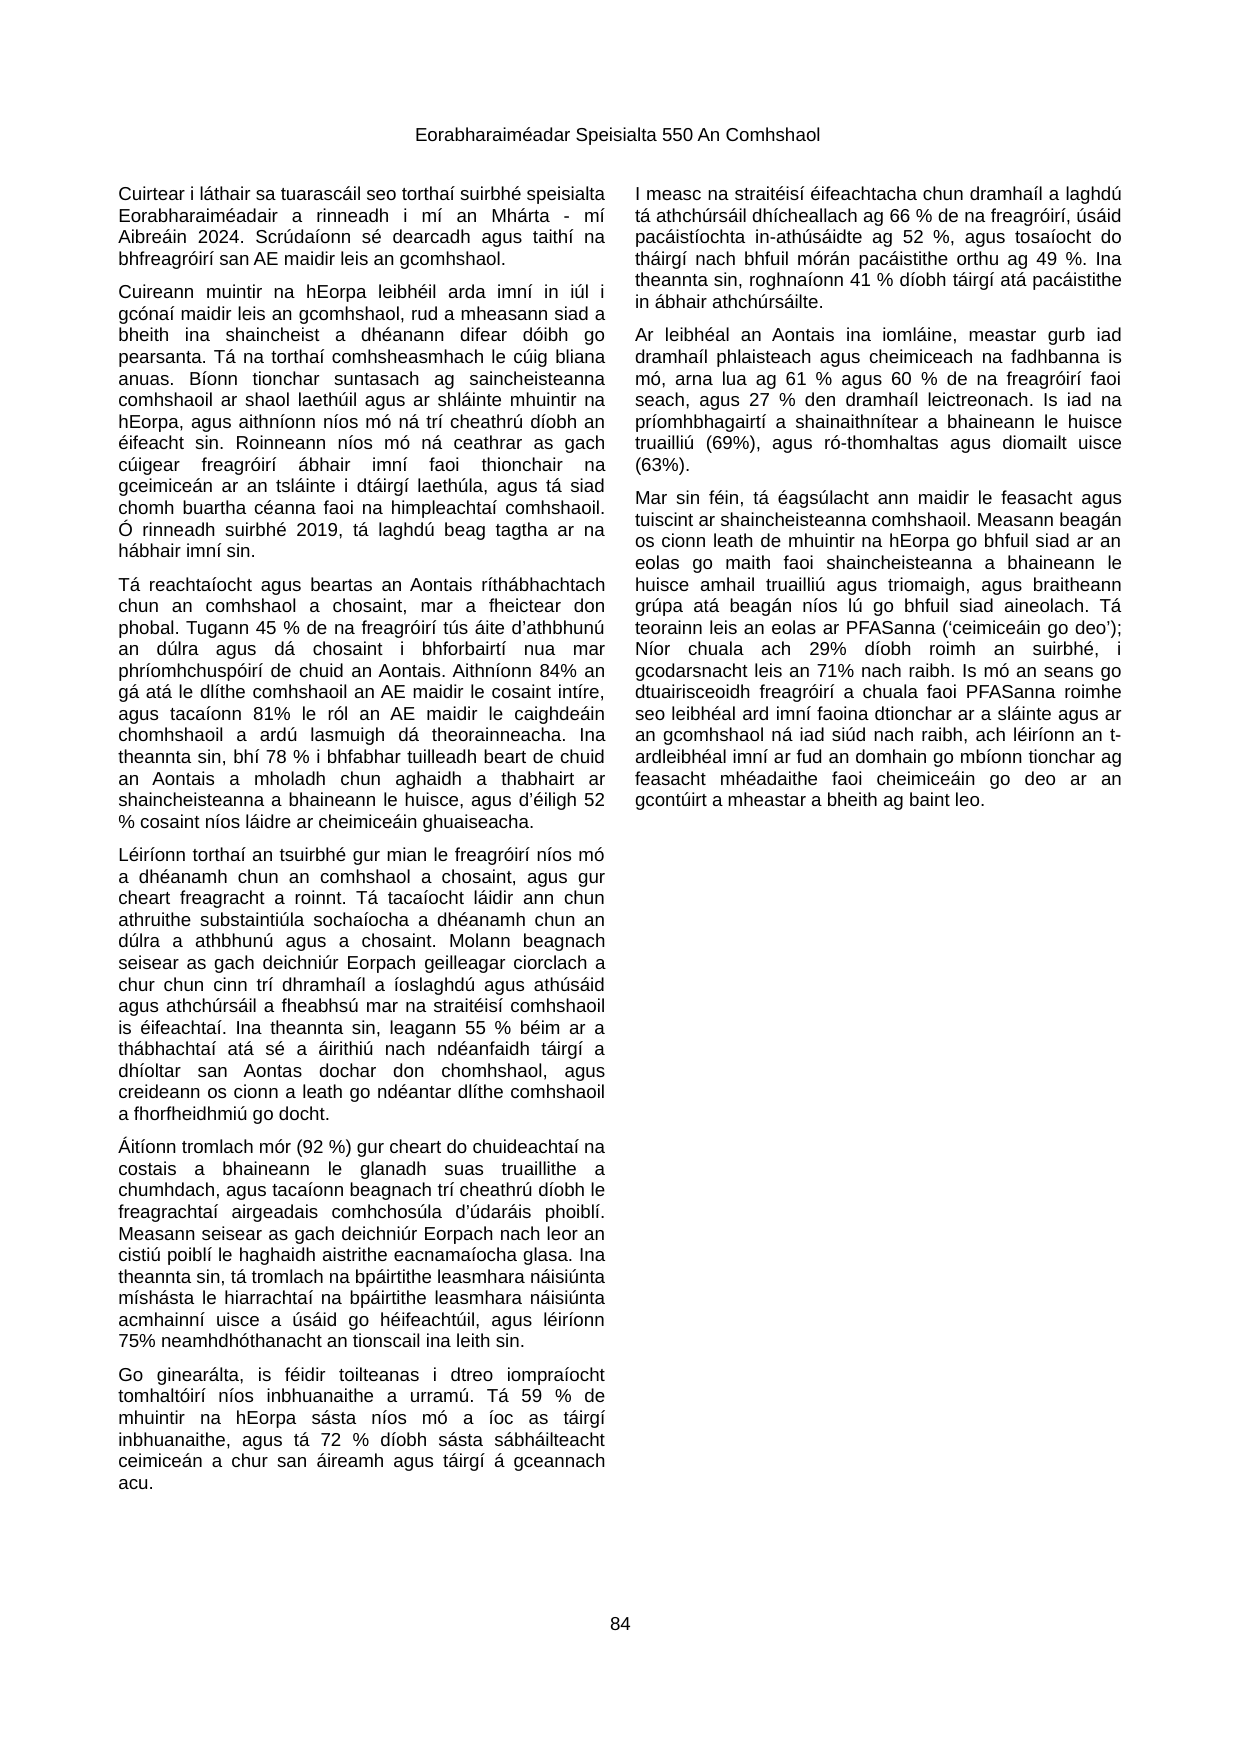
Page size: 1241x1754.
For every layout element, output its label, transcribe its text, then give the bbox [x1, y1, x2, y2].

text Cuireann muintir na hEorpa leibhéil arda imní in iúl i gcónaí maidir leis an gcomhshaol, rud a mheasann siad a bheith ina shaincheist a dhéanann difear dóibh go pearsanta. Tá na torthaí comhsheasmhach le cúig bliana anuas. Bíonn tionchar suntasach ag saincheisteanna comhshaoil ar shaol laethúil agus ar shláinte mhuintir na hEorpa, agus aithníonn níos mó ná trí cheathrú díobh an éifeacht sin. Roinneann níos mó ná ceathrar as gach cúigear freagróirí ábhair imní faoi thionchair na gceimiceán ar an tsláinte i dtáirgí laethúla, agus tá siad chomh buartha céanna faoi na himpleachtaí comhshaoil. Ó rinneadh suirbhé 2019, tá laghdú beag tagtha ar na hábhair imní sin. [118, 281, 605, 561]
text Cuirtear i láthair sa tuarascáil seo torthaí suirbhé speisialta Eorabharaiméadair a rinneadh i mí an Mhárta - mí Aibreáin 2024. Scrúdaíonn sé dearcadh agus taithí na bhfreagróirí san AE maidir leis an gcomhshaol. [118, 183, 605, 269]
text Ar leibhéal an Aontais ina iomláine, meastar gurb iad dramhaíl phlaisteach agus cheimiceach na fadhbanna is mó, arna lua ag 61 % agus 60 % de na freagróirí faoi seach, agus 27 % den dramhaíl leictreonach. Is iad na príomhbhagairtí a shainaithnítear a bhaineann le huisce truailliú (69%), agus ró-thomhaltas agus diomailt uisce (63%). [635, 324, 1122, 475]
text Mar sin féin, tá éagsúlacht ann maidir le feasacht agus tuiscint ar shaincheisteanna comhshaoil. Measann beagán os cionn leath de mhuintir na hEorpa go bhfuil siad ar an eolas go maith faoi shaincheisteanna a bhaineann le huisce amhail truailliú agus triomaigh, agus braitheann grúpa atá beagán níos lú go bhfuil siad aineolach. Tá teorainn leis an eolas ar PFASanna (‘ceimiceáin go deo’); Níor chuala ach 29% díobh roimh an suirbhé, i gcodarsnacht leis an 71% nach raibh. Is mó an seans go dtuairisceoidh freagróirí a chuala faoi PFASanna roimhe seo leibhéal ard imní faoina dtionchar ar a sláinte agus ar an gcomhshaol ná iad siúd nach raibh, ach léiríonn an t-ardleibhéal imní ar fud an domhain go mbíonn tionchar ag feasacht mhéadaithe faoi cheimiceáin go deo ar an gcontúirt a mheastar a bheith ag baint leo. [635, 487, 1122, 811]
text Áitíonn tromlach mór (92 %) gur cheart do chuideachtaí na costais a bhaineann le glanadh suas truaillithe a chumhdach, agus tacaíonn beagnach trí cheathrú díobh le freagrachtaí airgeadais comhchosúla d’údaráis phoiblí. Measann seisear as gach deichniúr Eorpach nach leor an cistiú poiblí le haghaidh aistrithe eacnamaíocha glasa. Ina theannta sin, tá tromlach na bpáirtithe leasmhara náisiúnta míshásta le hiarrachtaí na bpáirtithe leasmhara náisiúnta acmhainní uisce a úsáid go héifeachtúil, agus léiríonn 75% neamhdhóthanacht an tionscail ina leith sin. [118, 1136, 605, 1352]
text I measc na straitéisí éifeachtacha chun dramhaíl a laghdú tá athchúrsáil dhícheallach ag 66 % de na freagróirí, úsáid pacáistíochta in-athúsáidte ag 52 %, agus tosaíocht do tháirgí nach bhfuil mórán pacáistithe orthu ag 49 %. Ina theannta sin, roghnaíonn 41 % díobh táirgí atá pacáistithe in ábhair athchúrsáilte. [635, 183, 1122, 312]
text Léiríonn torthaí an tsuirbhé gur mian le freagróirí níos mó a dhéanamh chun an comhshaol a chosaint, agus gur cheart freagracht a roinnt. Tá tacaíocht láidir ann chun athruithe substaintiúla sochaíocha a dhéanamh chun an dúlra a athbhunú agus a chosaint. Molann beagnach seisear as gach deichniúr Eorpach geilleagar ciorclach a chur chun cinn trí dhramhaíl a íoslaghdú agus athúsáid agus athchúrsáil a fheabhsú mar na straitéisí comhshaoil is éifeachtaí. Ina theannta sin, leagann 55 % béim ar a thábhachtaí atá sé a áirithiú nach ndéanfaidh táirgí a dhíoltar san Aontas dochar don chomhshaol, agus creideann os cionn a leath go ndéantar dlíthe comhshaoil a fhorfheidhmiú go docht. [118, 844, 605, 1124]
text Tá reachtaíocht agus beartas an Aontais ríthábhachtach chun an comhshaol a chosaint, mar a fheictear don phobal. Tugann 45 % de na freagróirí tús áite d’athbhunú an dúlra agus dá chosaint i bhforbairtí nua mar phríomhchuspóirí de chuid an Aontais. Aithníonn 84% an gá atá le dlíthe comhshaoil an AE maidir le cosaint intíre, agus tacaíonn 81% le ról an AE maidir le caighdeáin chomhshaoil a ardú lasmuigh dá theorainneacha. Ina theannta sin, bhí 78 % i bhfabhar tuilleadh beart de chuid an Aontais a mholadh chun aghaidh a thabhairt ar shaincheisteanna a bhaineann le huisce, agus d’éiligh 52 % cosaint níos láidre ar cheimiceáin ghuaiseacha. [118, 573, 605, 832]
text Go ginearálta, is féidir toilteanas i dtreo iompraíocht tomhaltóirí níos inbhuanaithe a urramú. Tá 59 % de mhuintir na hEorpa sásta níos mó a íoc as táirgí inbhuanaithe, agus tá 72 % díobh sásta sábháilteacht ceimiceán a chur san áireamh agus táirgí á gceannach acu. [118, 1364, 605, 1493]
